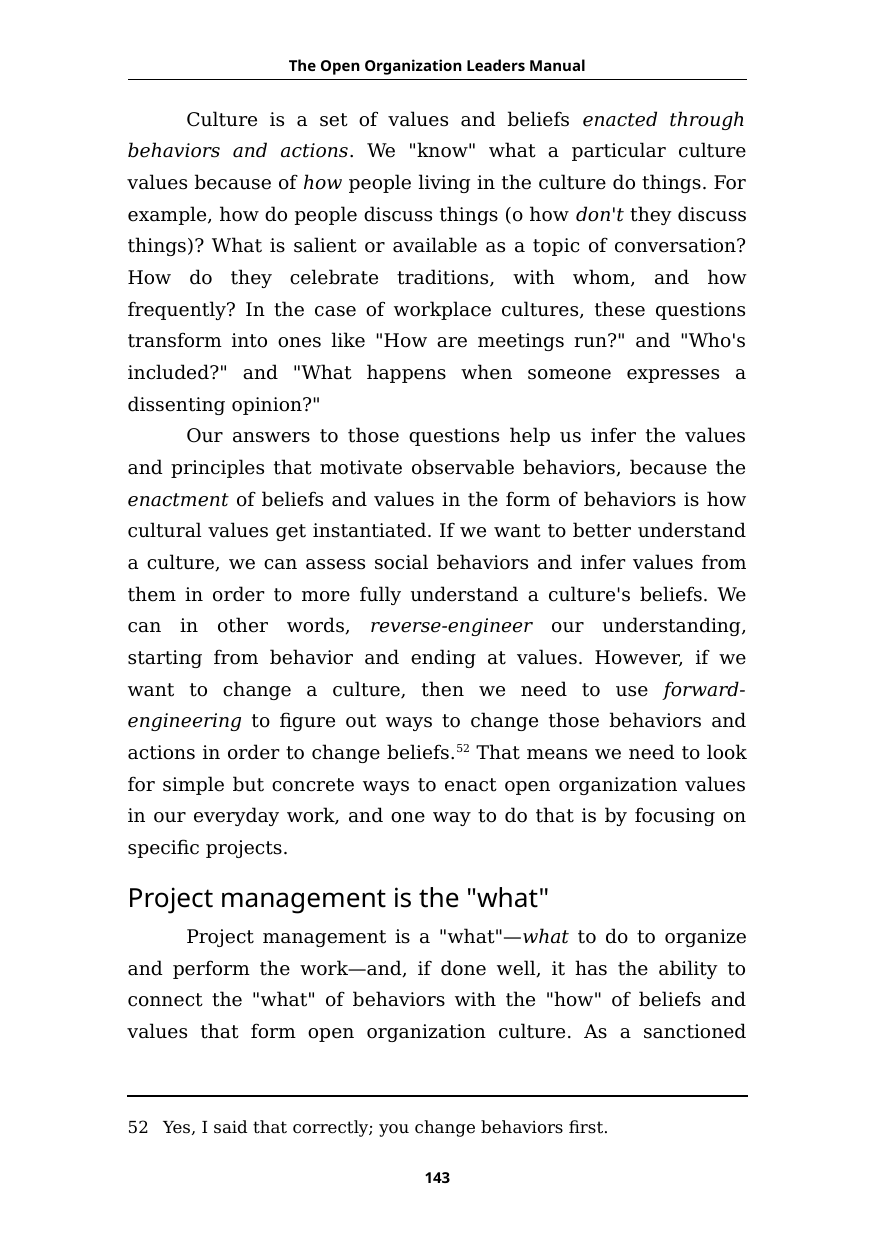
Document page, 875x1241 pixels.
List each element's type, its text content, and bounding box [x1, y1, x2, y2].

text Yes, I said that correctly; you change behaviors first. [127, 1118, 747, 1138]
text Project management is a "what"—what to do to organize and perform the work—and, if done well, it has the ability to connect the "what" of behaviors with the "how" of beliefs and values that form open organization culture. As a sanctioned [127, 926, 747, 1043]
text Our answers to those questions help us infer the values and principles that motivate observable behaviors, because the enactment of beliefs and values in the form of behaviors is how cultural values get instantiated. If we want to better understand a culture, we can assess social behaviors and infer values from them in order to more fully understand a culture's beliefs. We can in other words, reverse-engineer our understanding, starting from behavior and ending at values. However, if we want to change a culture, then we need to use forward-engineering to figure out ways to change those behaviors and actions in order to change beliefs. That means we need to look for simple but concrete ways to enact open organization values in our everyday work, and one way to do that is by focusing on specific projects. [127, 425, 747, 859]
text Culture is a set of values and beliefs enacted through behaviors and actions. We "know" what a particular culture values because of how people living in the culture do things. For example, how do people discuss things (o how don't they discuss things)? What is salient or available as a topic of conversation? How do they celebrate traditions, with whom, and how frequently? In the case of workplace cultures, these questions transform into ones like "How are meetings run?" and "Who's included?" and "What happens when someone expresses a dissenting opinion?" [127, 109, 747, 416]
subtitle Project management is the "what" [127, 884, 747, 914]
